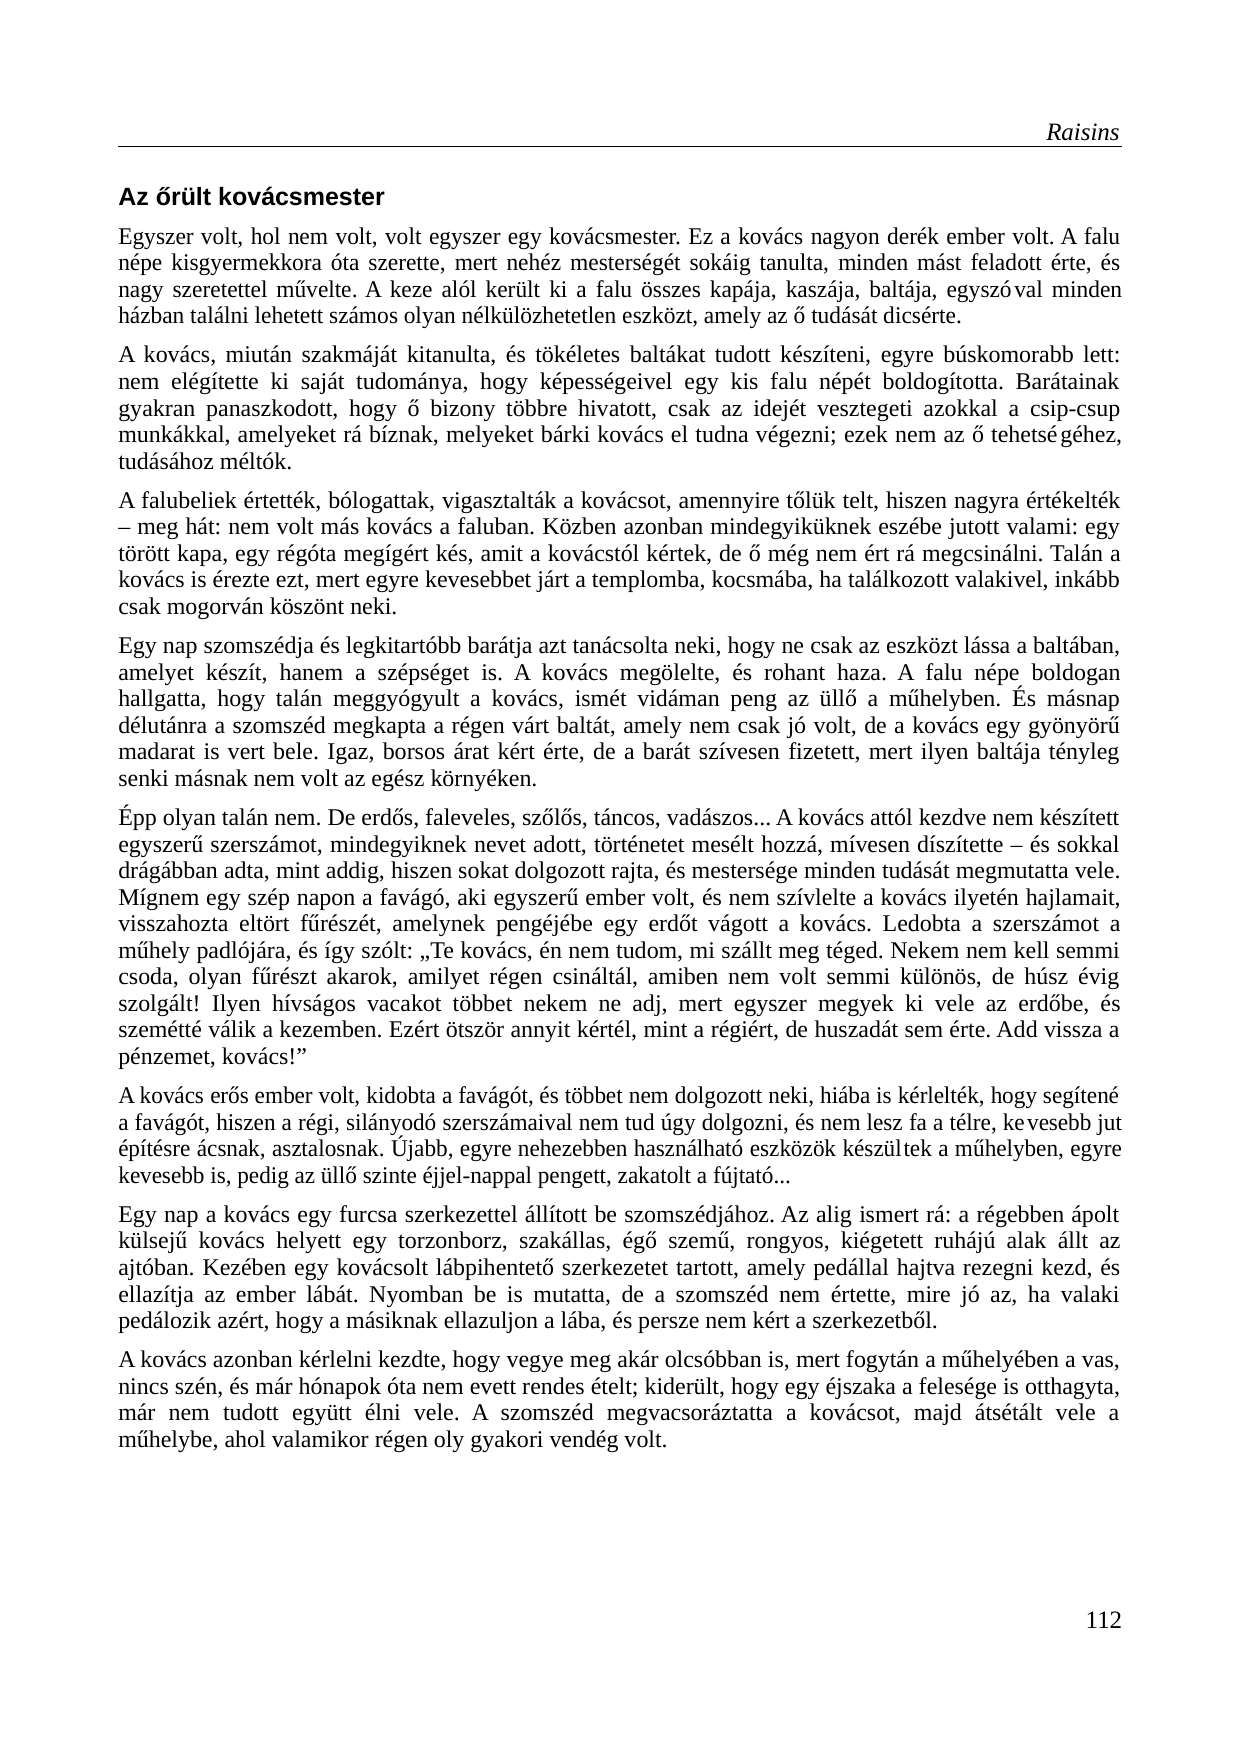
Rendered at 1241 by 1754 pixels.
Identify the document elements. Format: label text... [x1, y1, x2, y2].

text Egyszer volt, hol nem volt, volt egyszer egy kovácsmester. Ez a kovács nagyon derék ember volt. A falu népe kisgyermekkora óta szerette, mert nehéz mesterségét sokáig tanulta, minden mást feladott érte, és nagy szeretettel művelte. A keze alól került ki a falu összes kapája, kaszája, baltája, egyszó­val minden házban találni lehetett számos olyan nélkülözhetetlen eszközt, amely az ő tudását dicsérte. [118, 223, 1122, 329]
text Egy nap a kovács egy furcsa szerkezettel állított be szomszédjához. Az alig ismert rá: a régebben ápolt külsejű kovács helyett egy torzonborz, szakállas, égő szemű, rongyos, kiégetett ruhájú alak állt az ajtóban. Kezében egy kovácsolt lábpihentető szerkezetet tartott, amely pedállal hajtva rezegni kezd, és ellazítja az ember lábát. Nyomban be is mutatta, de a szomszéd nem értette, mire jó az, ha valaki pedálozik azért, hogy a másiknak ellazuljon a lába, és persze nem kért a szerkezetből. [118, 1201, 1122, 1334]
text A falubeliek értették, bólogattak, vigasztalták a kovácsot, amennyire tőlük telt, hiszen nagyra értékelték – meg hát: nem volt más kovács a faluban. Közben azonban mindegyiküknek eszébe jutott valami: egy törött kapa, egy régóta megígért kés, amit a kovácstól kértek, de ő még nem ért rá megcsinálni. Talán a kovács is érezte ezt, mert egyre kevesebbet járt a templomba, kocsmába, ha találkozott valakivel, inkább csak mogorván köszönt neki. [118, 487, 1122, 620]
text A kovács azonban kérlelni kezdte, hogy vegye meg akár olcsóbban is, mert fogytán a műhelyében a vas, nincs szén, és már hónapok óta nem evett rendes ételt; kiderült, hogy egy éjszaka a felesége is otthagyta, már nem tudott együtt élni vele. A szomszéd megvacsoráztatta a kovácsot, majd átsétált vele a műhelybe, ahol valamikor régen oly gyakori vendég volt. [118, 1346, 1122, 1452]
text A kovács, miután szakmáját kitanulta, és tökéletes baltákat tudott készíteni, egyre búskomorabb lett: nem elégítette ki saját tudománya, hogy képességeivel egy kis falu népét boldogította. Barátainak gyakran panaszkodott, hogy ő bizony többre hivatott, csak az idejét vesztegeti azokkal a csip-csup munkákkal, amelyeket rá bíznak, melyeket bárki kovács el tudna végezni; ezek nem az ő tehetsé­géhez, tudásához méltók. [118, 342, 1122, 474]
text Egy nap szomszédja és legkitartóbb barátja azt tanácsolta neki, hogy ne csak az eszközt lássa a baltában, amelyet készít, hanem a szépséget is. A kovács megölelte, és rohant haza. A falu népe boldogan hallgatta, hogy talán meggyógyult a kovács, ismét vidáman peng az üllő a műhelyben. És másnap délutánra a szomszéd megkapta a régen várt baltát, amely nem csak jó volt, de a kovács egy gyönyörű madarat is vert bele. Igaz, borsos árat kért érte, de a barát szívesen fizetett, mert ilyen baltája tényleg senki másnak nem volt az egész környéken. [118, 632, 1122, 792]
text Épp olyan talán nem. De erdős, faleveles, szőlős, táncos, vadászos... A kovács attól kezdve nem készített egyszerű szerszámot, mindegyiknek nevet adott, történetet mesélt hozzá, mívesen díszítette – és sokkal drágábban adta, mint addig, hiszen sokat dolgozott rajta, és mestersége minden tudását megmutatta vele. Mígnem egy szép napon a favágó, aki egyszerű ember volt, és nem szívlelte a kovács ilyetén hajlamait, visszahozta eltört fűrészét, amelynek pengéjébe egy erdőt vágott a kovács. Ledobta a szerszámot a műhely padlójára, és így szólt: „Te kovács, én nem tudom, mi szállt meg téged. Nekem nem kell semmi csoda, olyan fűrészt akarok, amilyet régen csináltál, amiben nem volt semmi különös, de húsz évig szolgált! Ilyen hívságos vacakot többet nekem ne adj, mert egyszer megyek ki vele az erdőbe, és szemétté válik a kezemben. Ezért ötször annyit kértél, mint a régiért, de huszadát sem érte. Add vissza a pénzemet, kovács!” [118, 804, 1122, 1070]
text A kovács erős ember volt, kidobta a favágót, és többet nem dolgozott neki, hiába is kérlelték, hogy segítené a favágót, hiszen a régi, silányodó szerszámaival nem tud úgy dolgozni, és nem lesz fa a télre, ke­vesebb jut építésre ácsnak, asztalosnak. Újabb, egyre nehezebben használható eszközök készül­tek a műhelyben, egyre kevesebb is, pedig az üllő szinte éjjel-nappal pengett, zakatolt a fújtató... [118, 1082, 1122, 1188]
subtitle Az őrült kovácsmester [118, 182, 1122, 210]
